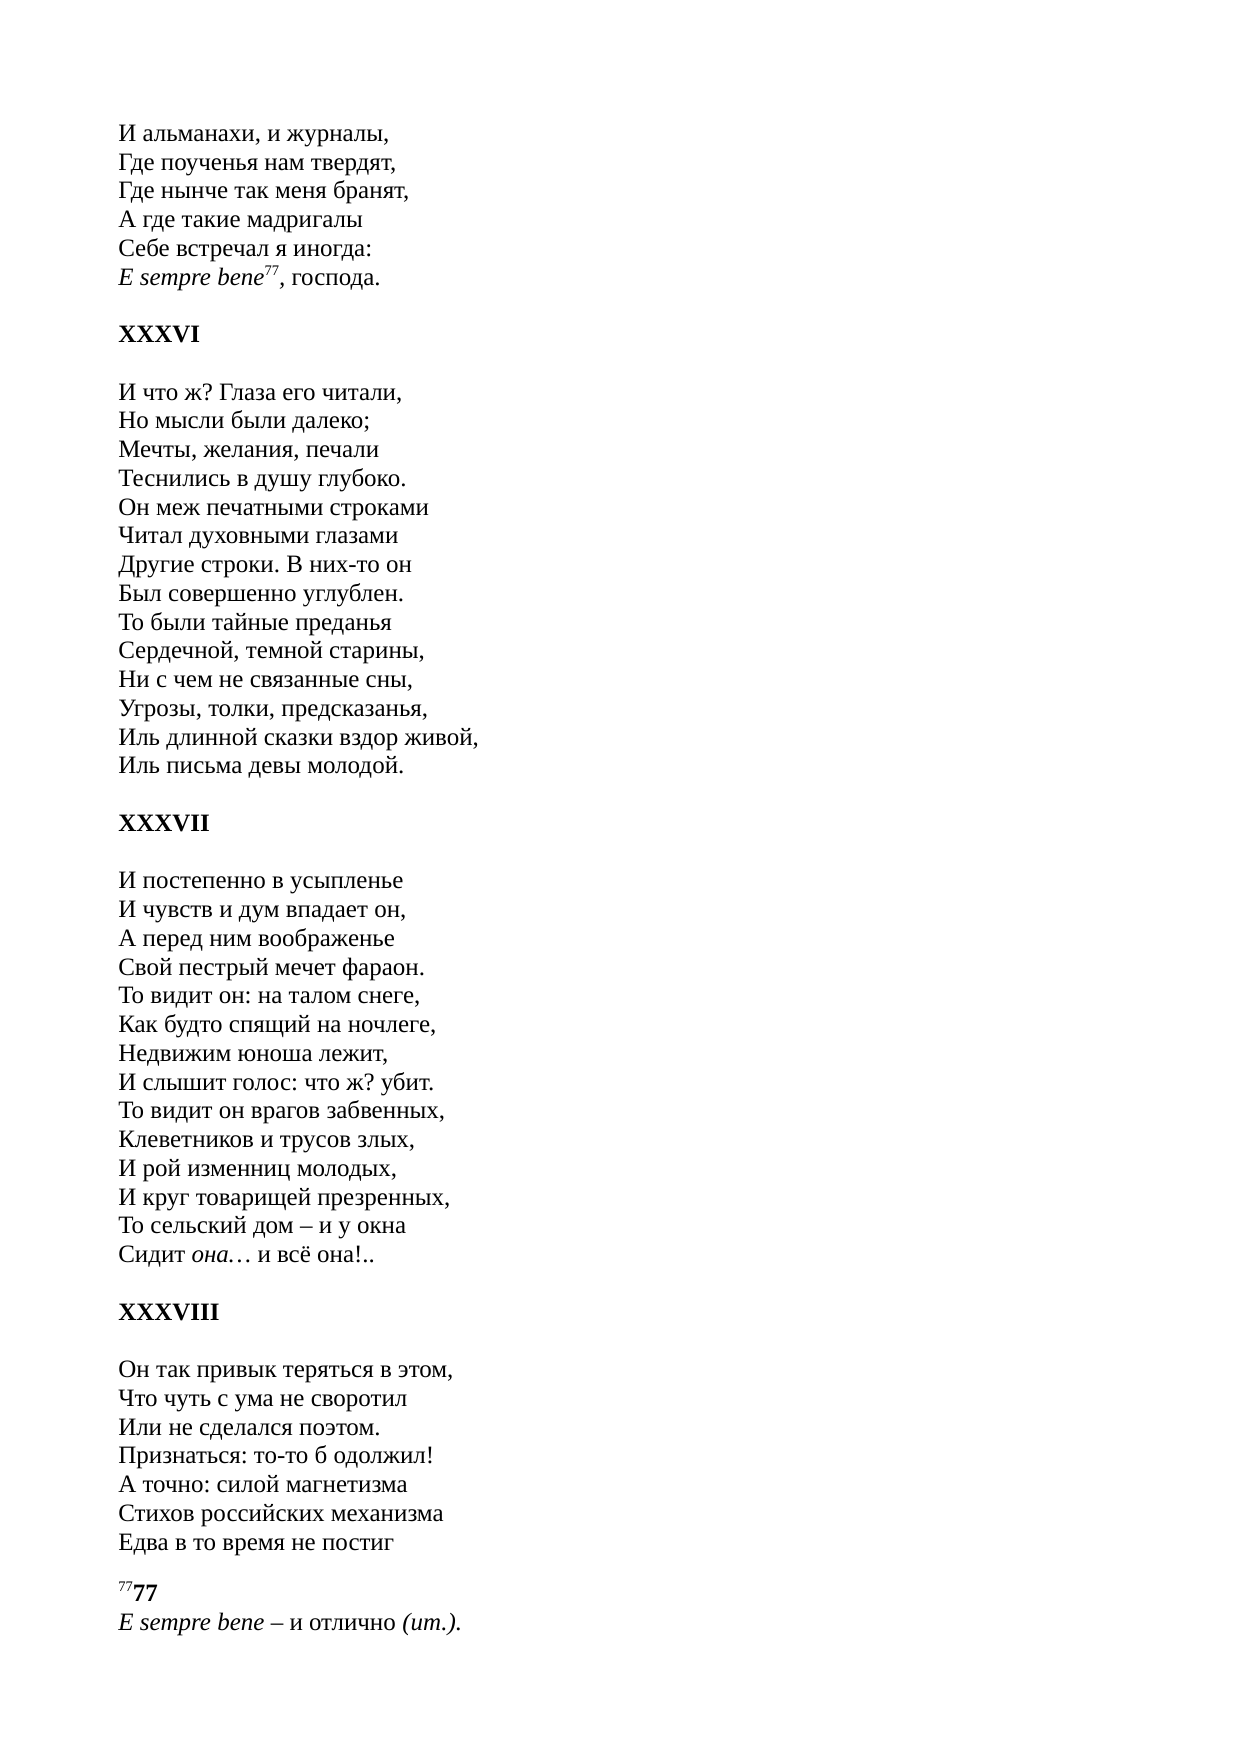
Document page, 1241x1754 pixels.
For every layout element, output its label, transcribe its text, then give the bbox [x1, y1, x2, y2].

text Он так привык теряться в этом, [118, 1354, 1240, 1383]
text Или не сделался поэтом. [118, 1412, 1240, 1441]
text А где такие мадригалы [118, 204, 1240, 233]
text Читал духовными глазами [118, 521, 1240, 549]
text Угрозы, толки, предсказанья, [118, 693, 1240, 722]
text Клеветников и трусов злых, [118, 1124, 1240, 1153]
text И чувств и дум впадает он, [118, 894, 1240, 923]
text Едва в то время не постиг [118, 1527, 1240, 1556]
text То видит он: на талом снеге, [118, 981, 1240, 1009]
text Иль длинной сказки вздор живой, [118, 722, 1240, 751]
text Стихов российских механизма [118, 1498, 1240, 1527]
text Е sempre bene, господа. [118, 262, 1240, 291]
text Где нынче так меня бранят, [118, 176, 1240, 204]
text Что чуть с ума не своротил [118, 1383, 1240, 1412]
text Себе встречал я иногда: [118, 233, 1240, 262]
text Он меж печатными строками [118, 492, 1240, 521]
text Свой пестрый мечет фараон. [118, 952, 1240, 981]
text И альманахи, и журналы, [118, 118, 1240, 147]
text Сердечной, темной старины, [118, 636, 1240, 664]
text Признаться: то-то б одолжил! [118, 1441, 1240, 1469]
subtitle XXXVII [118, 808, 1240, 837]
text Где поученья нам твердят, [118, 147, 1240, 176]
text Иль письма девы молодой. [118, 751, 1240, 779]
text Теснились в душу глубоко. [118, 463, 1240, 492]
text Мечты, желания, печали [118, 434, 1240, 463]
text А точно: силой магнетизма [118, 1469, 1240, 1498]
text Другие строки. В них-то он [118, 549, 1240, 578]
text Недвижим юноша лежит, [118, 1038, 1240, 1067]
text А перед ним воображенье [118, 923, 1240, 952]
text Сидит она… и всё она!.. [118, 1239, 1240, 1268]
text И слышит голос: что ж? убит. [118, 1067, 1240, 1096]
text Но мысли были далеко; [118, 406, 1240, 434]
text И круг товарищей презренных, [118, 1182, 1240, 1211]
text То были тайные преданья [118, 607, 1240, 636]
text Е sempre bene – и отлично (ит.). [118, 1607, 1240, 1636]
text И постепенно в усыпленье [118, 866, 1240, 894]
text Как будто спящий на ночлеге, [118, 1009, 1240, 1038]
text Ни с чем не связанные сны, [118, 664, 1240, 693]
subtitle XXXVIII [118, 1297, 1240, 1326]
text 77 [118, 1578, 1240, 1607]
text И что ж? Глаза его читали, [118, 377, 1240, 406]
text И рой изменниц молодых, [118, 1153, 1240, 1182]
text Был совершенно углублен. [118, 578, 1240, 607]
text То видит он врагов забвенных, [118, 1096, 1240, 1124]
subtitle XXXVI [118, 319, 1240, 348]
text То сельский дом – и у окна [118, 1211, 1240, 1239]
